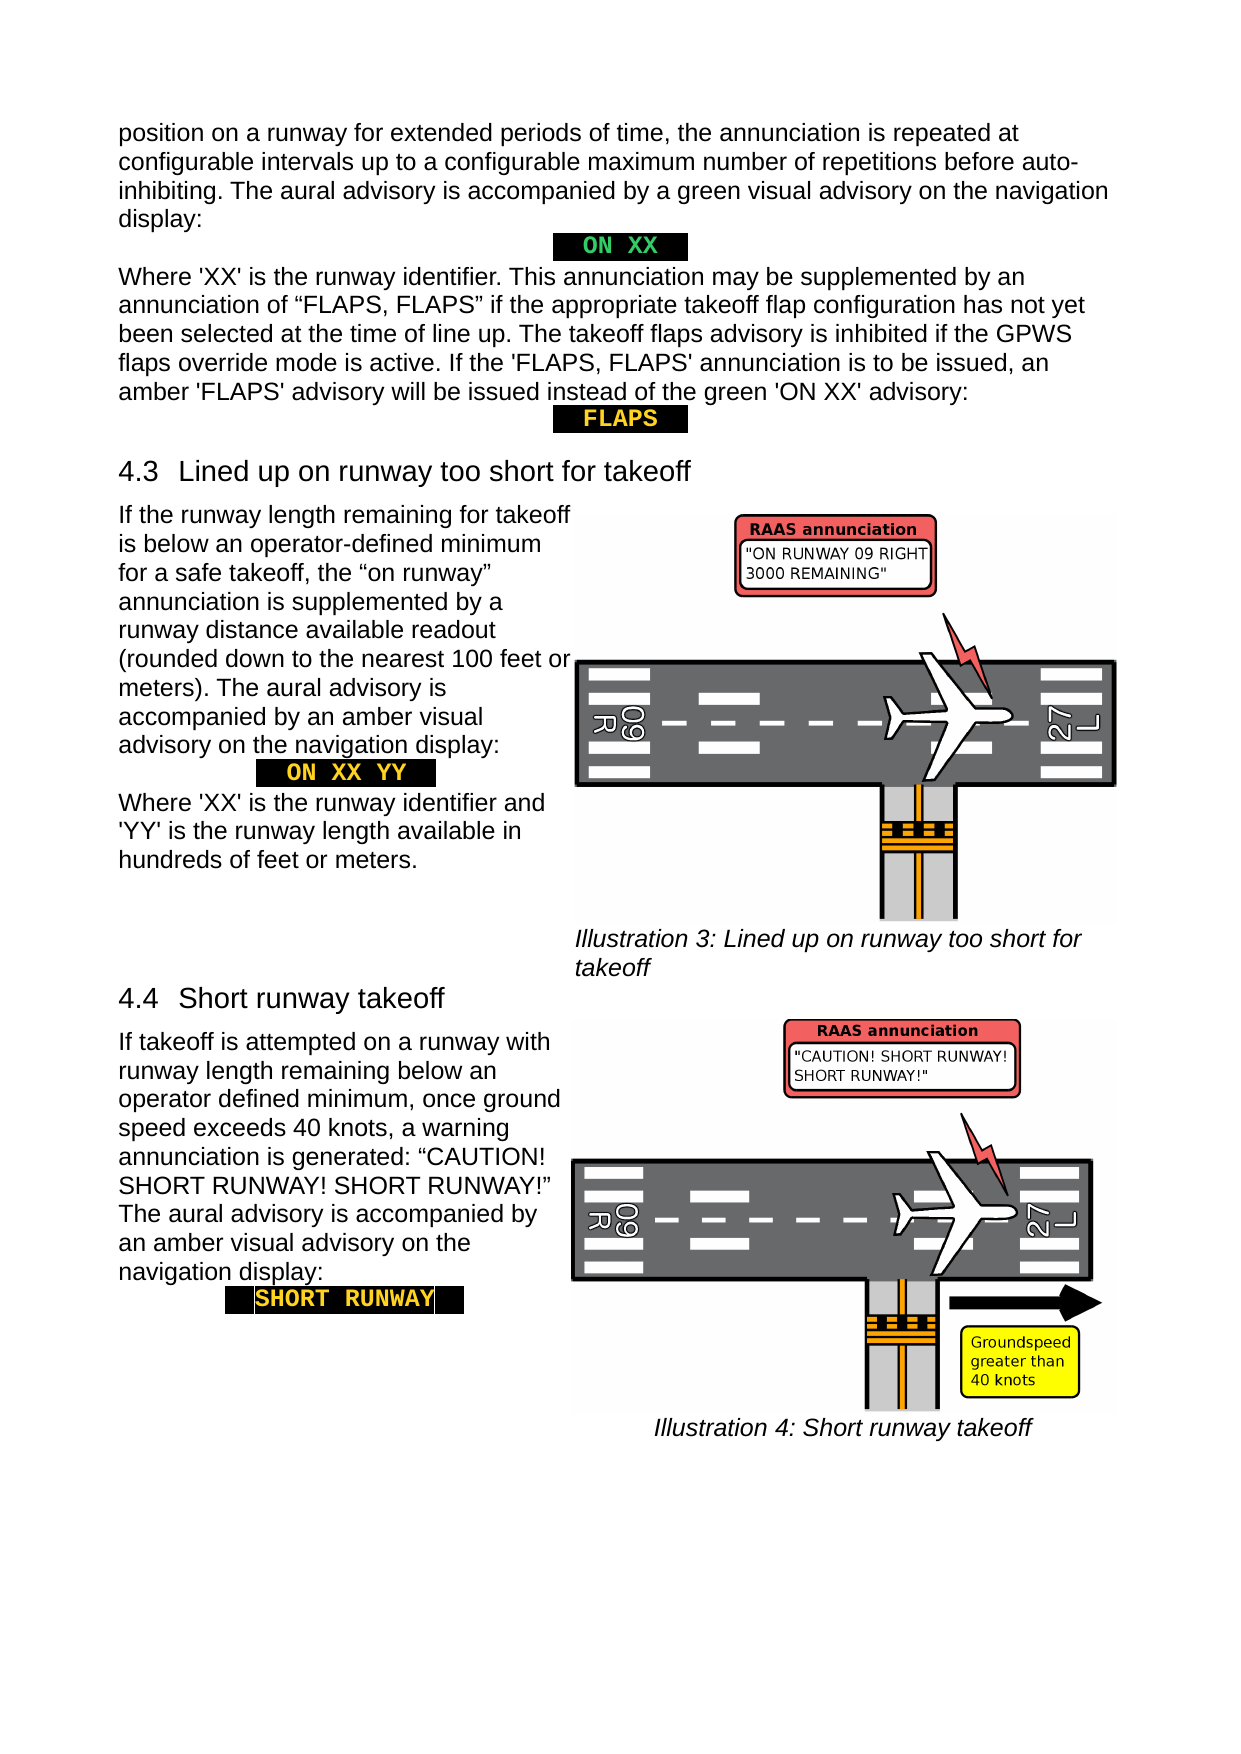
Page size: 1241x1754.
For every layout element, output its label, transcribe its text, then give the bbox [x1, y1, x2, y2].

text If takeoff is attempted on a runway with runway length remaining below an operator defined minimum, once ground speed exceeds 40 knots, a warning annunciation is generated: “CAUTION! SHORT RUNWAY! SHORT RUNWAY!” The aural advisory is accompanied by an amber visual advisory on the navigation display: [118, 1027, 571, 1286]
text Where 'XX' is the runway identifier. This annunciation may be supplemented by an annunciation of “FLAPS, FLAPS” if the appropriate takeoff flap configuration has not yet been selected at the time of line up. The takeoff flaps advisory is inhibited if the GPWS flaps override mode is active. If the 'FLAPS, FLAPS' annunciation is to be issued, an amber 'FLAPS' advisory will be issued instead of the green 'ON XX' advisory: [118, 261, 1122, 405]
text Illustration 3: Lined up on runway too short for takeoff [574, 924, 1117, 981]
picture [571, 1019, 1117, 1414]
text Illustration 4: Short runway takeoff [571, 1414, 1117, 1442]
text ON XX YY [118, 759, 574, 787]
text SHORT RUNWAY [118, 1286, 571, 1314]
text If the runway length remaining for takeoff is below an operator-defined minimum for a safe takeoff, the “on runway” annunciation is supplemented by a runway distance available readout (rounded down to the nearest 100 feet or meters). The aural advisory is accompanied by an amber visual advisory on the navigation display: [118, 500, 1122, 759]
picture [574, 514, 1117, 924]
text Where 'XX' is the runway identifier and 'YY' is the runway length available in hundreds of feet or meters. [118, 787, 574, 874]
subtitle Short runway takeoff [118, 981, 1122, 1014]
text ON XX [118, 233, 1122, 261]
text position on a runway for extended periods of time, the annunciation is repeated at configurable intervals up to a configurable maximum number of repetitions before auto-inhibiting. The aural advisory is accompanied by a green visual advisory on the navigation display: [118, 118, 1122, 233]
subtitle Lined up on runway too short for takeoff [118, 454, 1122, 488]
text FLAPS [118, 405, 1122, 433]
